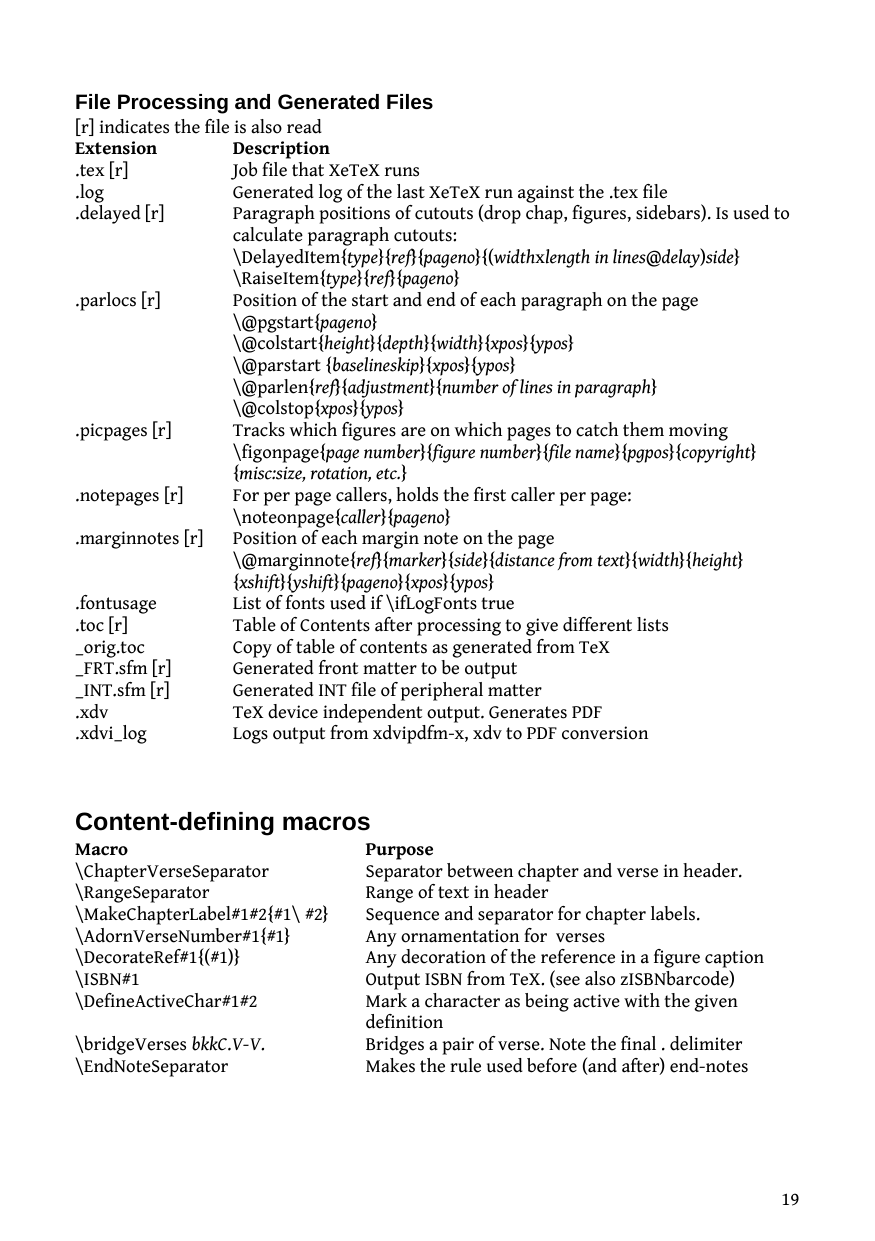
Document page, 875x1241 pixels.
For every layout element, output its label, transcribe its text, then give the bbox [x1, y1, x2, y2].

table_cell Job file that XeTeX runs [233, 160, 797, 182]
table_cell List of fonts used if \ifLogFonts true [233, 594, 797, 615]
table_cell Range of text in header [365, 883, 796, 904]
table_cell .toc [r] [75, 615, 233, 637]
table_cell .picpages [r] [75, 420, 233, 485]
table_cell Tracks which figures are on which pages to catch them moving \figonpage{page number}{figure number}{file name}{pgpos}{copyright}{misc:size, rotation, etc.} [233, 420, 797, 485]
table_cell _INT.sfm [r] [75, 680, 233, 702]
table_cell .log [75, 182, 233, 203]
table_header Extension [75, 139, 233, 160]
table_cell \RangeSeparator [75, 883, 365, 904]
table_cell Any decoration of the reference in a figure caption [365, 948, 796, 969]
table_header Description [233, 139, 797, 160]
subtitle Content-defining macros [75, 807, 799, 836]
table_header Macro [75, 839, 365, 861]
table_cell .xdvi_log [75, 724, 233, 748]
table_cell .parlocs [r] [75, 290, 233, 420]
table_cell \EndNoteSeparator [75, 1056, 365, 1077]
table_cell \AdornVerseNumber#1{#1} [75, 926, 365, 947]
table_cell Generated log of the last XeTeX run against the .tex file [233, 182, 797, 203]
table_cell Logs output from xdvipdfm-x, xdv to PDF conversion [233, 724, 797, 748]
table_cell \ISBN#1 [75, 969, 365, 991]
text [r] indicates the file is also read [75, 117, 799, 138]
subtitle File Processing and Generated Files [75, 89, 799, 113]
table_cell Sequence and separator for chapter labels. [365, 904, 796, 926]
table_cell Paragraph positions of cutouts (drop chap, figures, sidebars). Is used to calculate paragraph cutouts: \DelayedItem{type}{ref}{pageno}{(widthxlength in lines@delay)side} \RaiseItem{type}{ref}{pageno} [233, 204, 797, 290]
table_cell .notepages [r] [75, 485, 233, 528]
table_cell _FRT.sfm [r] [75, 659, 233, 680]
table_cell For per page callers, holds the first caller per page: \noteonpage{caller}{pageno} [233, 485, 797, 528]
table_cell Position of the start and end of each paragraph on the page \@pgstart{pageno} \@colstart{height}{depth}{width}{xpos}{ypos} \@parstart {baselineskip}{xpos}{ypos} \@parlen{ref}{adjustment}{number of lines in paragraph} \@colstop{xpos}{ypos} [233, 290, 797, 420]
table_cell \DecorateRef#1{(#1)} [75, 948, 365, 969]
table_cell .xdv [75, 702, 233, 723]
table_cell Table of Contents after processing to give different lists [233, 615, 797, 637]
table_cell Copy of table of contents as generated from TeX [233, 637, 797, 658]
table_cell Separator between chapter and verse in header. [365, 861, 796, 882]
table_cell .fontusage [75, 594, 233, 615]
table_cell .tex [r] [75, 160, 233, 182]
table_cell Any ornamentation for verses [365, 926, 796, 947]
table_cell \ChapterVerseSeparator [75, 861, 365, 882]
table_cell Generated front matter to be output [233, 659, 797, 680]
table_cell \DefineActiveChar#1#2 [75, 991, 365, 1034]
table_cell _orig.toc [75, 637, 233, 658]
table_cell \MakeChapterLabel#1#2{#1\ #2} [75, 904, 365, 926]
table_cell TeX device independent output. Generates PDF [233, 702, 797, 723]
table_cell Makes the rule used before (and after) end-notes [365, 1056, 796, 1077]
table_cell Position of each margin note on the page \@marginnote{ref}{marker}{side}{distance from text}{width}{height}{xshift}{yshift}{pageno}{xpos}{ypos} [233, 529, 797, 593]
table_cell .marginnotes [r] [75, 529, 233, 593]
table_cell Output ISBN from TeX. (see also zISBNbarcode) [365, 969, 796, 991]
table_cell \bridgeVerses bkkC.V-V. [75, 1034, 365, 1056]
table_cell Bridges a pair of verse. Note the final . delimiter [365, 1034, 796, 1056]
table_cell .delayed [r] [75, 204, 233, 290]
table_cell Generated INT file of peripheral matter [233, 680, 797, 702]
table_cell Mark a character as being active with the given definition [365, 991, 796, 1034]
table_header Purpose [365, 839, 796, 861]
